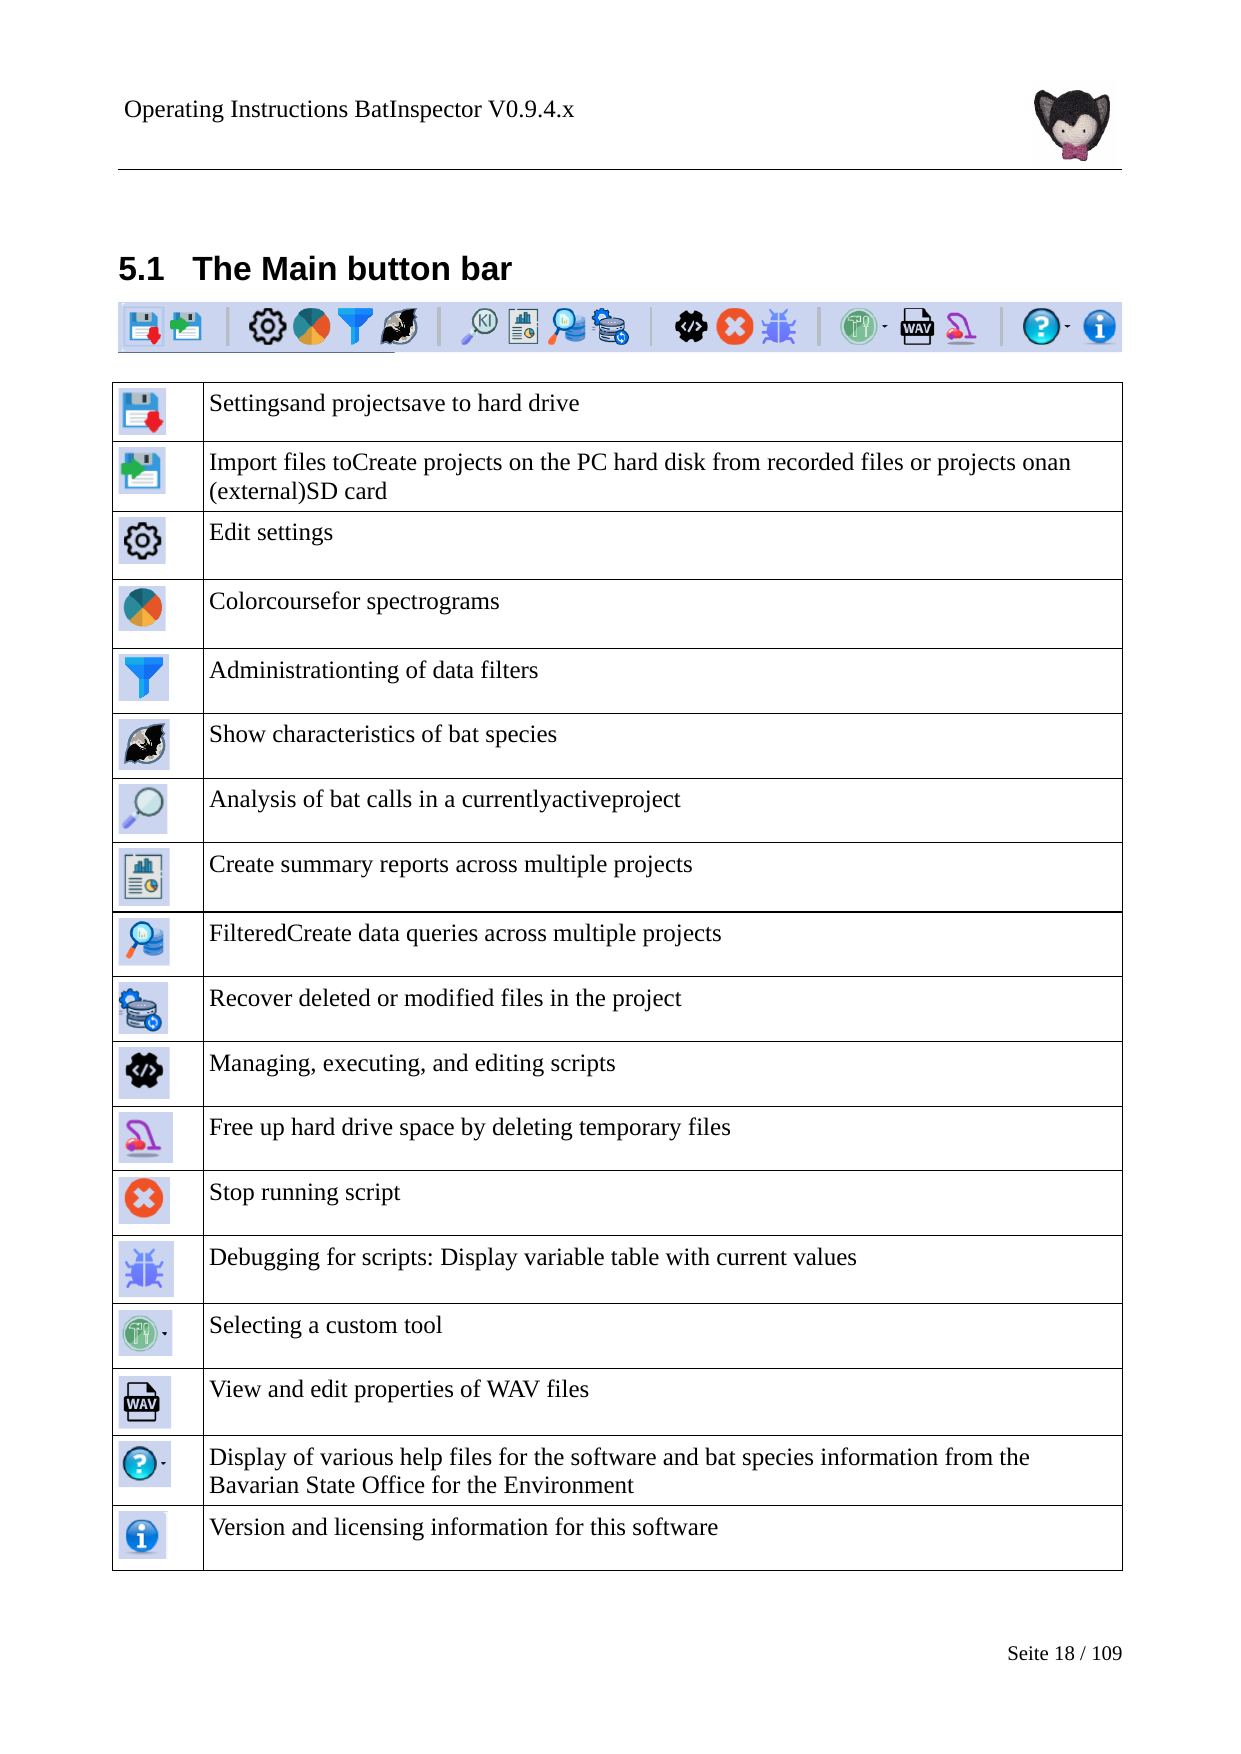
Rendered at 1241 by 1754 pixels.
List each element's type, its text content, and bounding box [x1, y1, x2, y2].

table_cell Stop running script [204, 1171, 1122, 1235]
table_cell Selecting a custom tool [204, 1304, 1122, 1368]
table_cell [113, 913, 203, 976]
table_cell View and edit properties of WAV files [204, 1369, 1122, 1435]
picture [118, 586, 166, 631]
picture [118, 388, 167, 435]
picture [1030, 80, 1119, 169]
table_cell [113, 1107, 203, 1170]
table_cell FilteredCreate data queries across multiple projects [204, 913, 1122, 976]
table_cell [113, 1506, 203, 1569]
picture [118, 1047, 170, 1099]
table_cell [113, 1369, 203, 1435]
picture [118, 848, 170, 906]
picture [118, 918, 170, 966]
table_cell [113, 714, 203, 777]
table_cell [113, 1042, 203, 1106]
table_cell Create summary reports across multiple projects [204, 843, 1122, 911]
picture [118, 517, 166, 564]
picture [118, 1441, 171, 1488]
picture [118, 1511, 168, 1559]
table_cell [113, 1236, 203, 1303]
table_cell [113, 779, 203, 842]
table_cell [113, 977, 203, 1041]
picture [118, 1309, 173, 1356]
table_cell Colorcoursefor spectrograms [204, 580, 1122, 648]
picture [118, 1177, 170, 1224]
table_header Settingsand projectsave to hard drive [204, 383, 1122, 441]
table_cell Version and licensing information for this software [204, 1506, 1122, 1569]
subtitle The Main button bar [118, 249, 1122, 288]
picture [118, 1374, 172, 1429]
picture [118, 784, 168, 834]
table_cell [113, 512, 203, 579]
table_cell [113, 580, 203, 648]
table_cell Debugging for scripts: Display variable table with current values [204, 1236, 1122, 1303]
picture [118, 1112, 173, 1163]
table_cell Edit settings [204, 512, 1122, 579]
table_cell Recover deleted or modified files in the project [204, 977, 1122, 1041]
table_cell [113, 649, 203, 713]
table_cell [113, 1304, 203, 1368]
table_cell Show characteristics of bat species [204, 714, 1122, 777]
table_header [113, 383, 203, 441]
table_cell [113, 1171, 203, 1235]
table_cell Free up hard drive space by deleting temporary files [204, 1107, 1122, 1170]
table_cell Display of various help files for the software and bat species information from the Bavarian State Office for the Environment [204, 1436, 1122, 1505]
picture [118, 982, 169, 1034]
picture [118, 654, 169, 701]
table_cell Managing, executing, and editing scripts [204, 1042, 1122, 1106]
picture [118, 719, 170, 770]
table_cell [113, 1436, 203, 1505]
table_cell Analysis of bat calls in a currentlyactiveproject [204, 779, 1122, 842]
table_cell Administrationting of data filters [204, 649, 1122, 713]
picture [118, 300, 1123, 353]
table_cell Import files toCreate projects on the PC hard disk from recorded files or projects onan (external)SD card [204, 442, 1122, 511]
picture [118, 1241, 174, 1298]
table_cell [113, 442, 203, 511]
picture [118, 447, 166, 494]
table_cell [113, 843, 203, 911]
